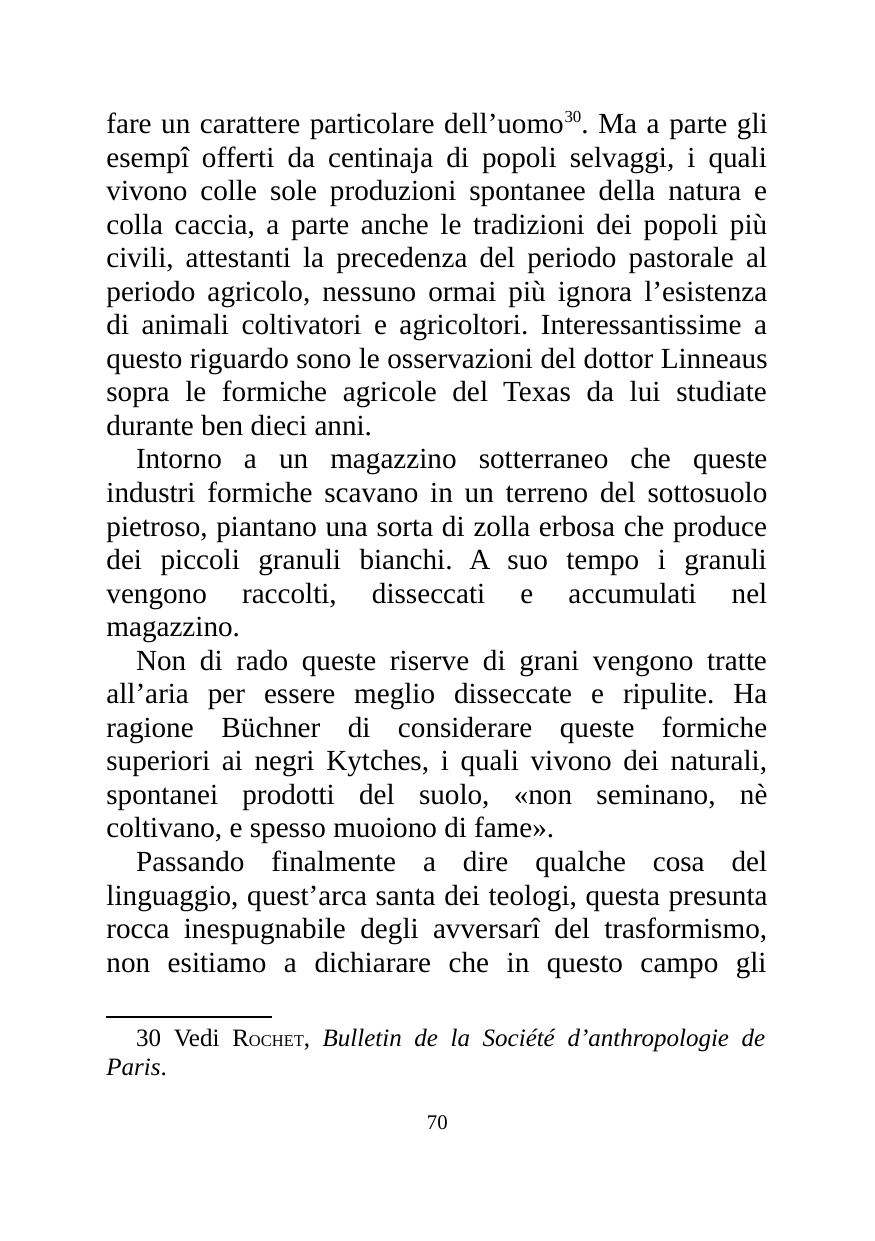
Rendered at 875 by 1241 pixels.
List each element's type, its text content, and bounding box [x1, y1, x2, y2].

text Vedi Rochet, Bulletin de la Société d’anthropologie de Paris. [106, 1023, 768, 1080]
text Non di rado queste riserve di grani vengono tratte all’aria per essere meglio disseccate e ripulite. Ha ragione Büchner di considerare queste formiche superiori ai negri Kytches, i quali vivono dei naturali, spontanei prodotti del suolo, «non seminano, nè coltivano, e spesso muoiono di fame». [106, 643, 768, 844]
text Passando finalmente a dire qualche cosa del linguaggio, quest’arca santa dei teologi, questa presunta rocca inespugnabile degli avversarî del trasformismo, non esitiamo a dichiarare che in questo campo gli [106, 844, 768, 978]
text Intorno a un magazzino sotterraneo che queste industri formiche scavano in un terreno del sottosuolo pietroso, piantano una sorta di zolla erbosa che produce dei piccoli granuli bianchi. A suo tempo i granuli vengono raccolti, disseccati e accumulati nel magazzino. [106, 442, 768, 643]
text fare un carattere particolare dell’uomo. Ma a parte gli esempî offerti da centinaja di popoli selvaggi, i quali vivono colle sole produzioni spontanee della natura e colla caccia, a parte anche le tradizioni dei popoli più civili, attestanti la precedenza del periodo pastorale al periodo agricolo, nessuno ormai più ignora l’esistenza di animali coltivatori e agricoltori. Interessantissime a questo riguardo sono le osservazioni del dottor Linneaus sopra le formiche agricole del Texas da lui studiate durante ben dieci anni. [106, 106, 768, 442]
